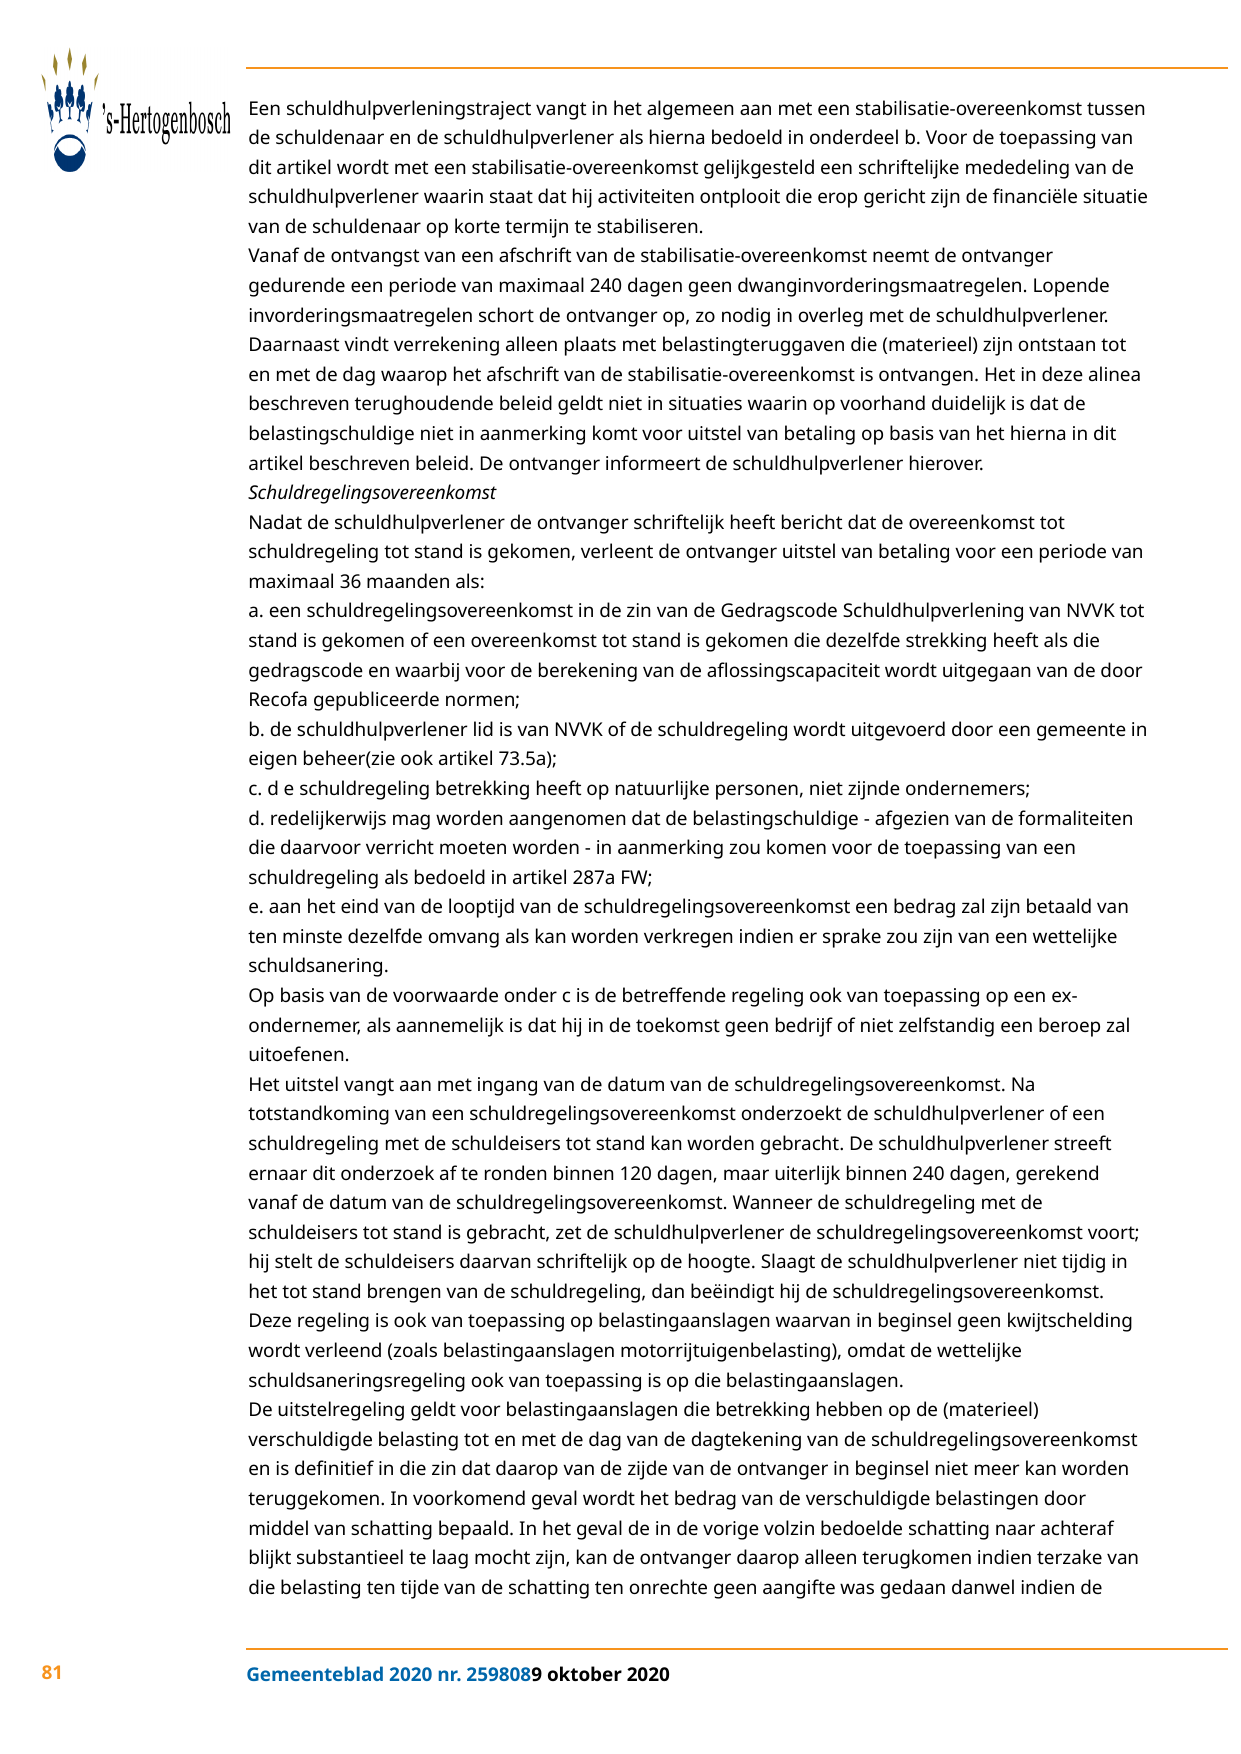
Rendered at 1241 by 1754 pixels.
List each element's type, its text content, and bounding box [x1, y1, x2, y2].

text e. aan het eind van de looptijd van de schuldregelingsovereenkomst een bedrag zal zijn betaald van ten minste dezelfde omvang als kan worden verkregen indien er sprake zou zijn van een wettelijke schuldsanering. [248, 893, 1152, 978]
text Het uitstel vangt aan met ingang van de datum van de schuldregelingsovereenkomst. Na totstandkoming van een schuldregelingsovereenkomst onderzoekt de schuldhulpverlener of een schuldregeling met de schuldeisers tot stand kan worden gebracht. De schuldhulpverlener streeft ernaar dit onderzoek af te ronden binnen 120 dagen, maar uiterlijk binnen 240 dagen, gerekend vanaf de datum van de schuldregelingsovereenkomst. Wanneer de schuldregeling met de schuldeisers tot stand is gebracht, zet de schuldhulpverlener de schuldregelingsovereenkomst voort; hij stelt de schuldeisers daarvan schriftelijk op de hoogte. Slaagt de schuldhulpverlener niet tijdig in het tot stand brengen van de schuldregeling, dan beëindigt hij de schuldregelingsovereenkomst. [248, 1071, 1152, 1304]
text Schuldregelingsovereenkomst [248, 479, 1152, 505]
text d. redelijkerwijs mag worden aangenomen dat de belastingschuldige - afgezien van de formaliteiten die daarvoor verricht moeten worden - in aanmerking zou komen voor de toepassing van een schuldregeling als bedoeld in artikel 287a FW; [248, 805, 1152, 890]
text Een schuldhulpverleningstraject vangt in het algemeen aan met een stabilisatie-overeenkomst tussen de schuldenaar en de schuldhulpverlener als hierna bedoeld in onderdeel b. Voor de toepassing van dit artikel wordt met een stabilisatie-overeenkomst gelijkgesteld een schriftelijke mededeling van de schuldhulpverlener waarin staat dat hij activiteiten ontplooit die erop gericht zijn de financiële situatie van de schuldenaar op korte termijn te stabiliseren. [248, 95, 1152, 239]
text Op basis van de voorwaarde onder c is de betreffende regeling ook van toepassing op een ex-ondernemer, als aannemelijk is dat hij in de toekomst geen bedrijf of niet zelfstandig een beroep zal uitoefenen. [248, 982, 1152, 1067]
text De uitstelregeling geldt voor belastingaanslagen die betrekking hebben op de (materieel) verschuldigde belasting tot en met de dag van de dagtekening van de schuldregelingsovereenkomst en is definitief in die zin dat daarop van de zijde van de ontvanger in beginsel niet meer kan worden teruggekomen. In voorkomend geval wordt het bedrag van de verschuldigde belastingen door middel van schatting bepaald. In het geval de in de vorige volzin bedoelde schatting naar achteraf blijkt substantieel te laag mocht zijn, kan de ontvanger daarop alleen terugkomen indien terzake van die belasting ten tijde van de schatting ten onrechte geen aangifte was gedaan danwel indien de [248, 1396, 1152, 1600]
picture [41, 47, 231, 172]
text a. een schuldregelingsovereenkomst in de zin van de Gedragscode Schuldhulpverlening van NVVK tot stand is gekomen of een overeenkomst tot stand is gekomen die dezelfde strekking heeft als die gedragscode en waarbij voor de berekening van de aflossingscapaciteit wordt uitgegaan van de door Recofa gepubliceerde normen; [248, 598, 1152, 712]
text c. d e schuldregeling betrekking heeft op natuurlijke personen, niet zijnde ondernemers; [248, 775, 1152, 801]
text b. de schuldhulpverlener lid is van NVVK of de schuldregeling wordt uitgevoerd door een gemeente in eigen beheer(zie ook artikel 73.5a); [248, 716, 1152, 771]
text Vanaf de ontvangst van een afschrift van de stabilisatie-overeenkomst neemt de ontvanger gedurende een periode van maximaal 240 dagen geen dwanginvorderingsmaatregelen. Lopende invorderingsmaatregelen schort de ontvanger op, zo nodig in overleg met de schuldhulpverlener. Daarnaast vindt verrekening alleen plaats met belastingteruggaven die (materieel) zijn ontstaan tot en met de dag waarop het afschrift van de stabilisatie-overeenkomst is ontvangen. Het in deze alinea beschreven terughoudende beleid geldt niet in situaties waarin op voorhand duidelijk is dat de belastingschuldige niet in aanmerking komt voor uitstel van betaling op basis van het hierna in dit artikel beschreven beleid. De ontvanger informeert de schuldhulpverlener hierover. [248, 243, 1152, 476]
text Deze regeling is ook van toepassing op belastingaanslagen waarvan in beginsel geen kwijtschelding wordt verleend (zoals belastingaanslagen motorrijtuigenbelasting), omdat de wettelijke schuldsaneringsregeling ook van toepassing is op die belastingaanslagen. [248, 1308, 1152, 1393]
text Nadat de schuldhulpverlener de ontvanger schriftelijk heeft bericht dat de overeenkomst tot schuldregeling tot stand is gekomen, verleent de ontvanger uitstel van betaling voor een periode van maximaal 36 maanden als: [248, 509, 1152, 594]
